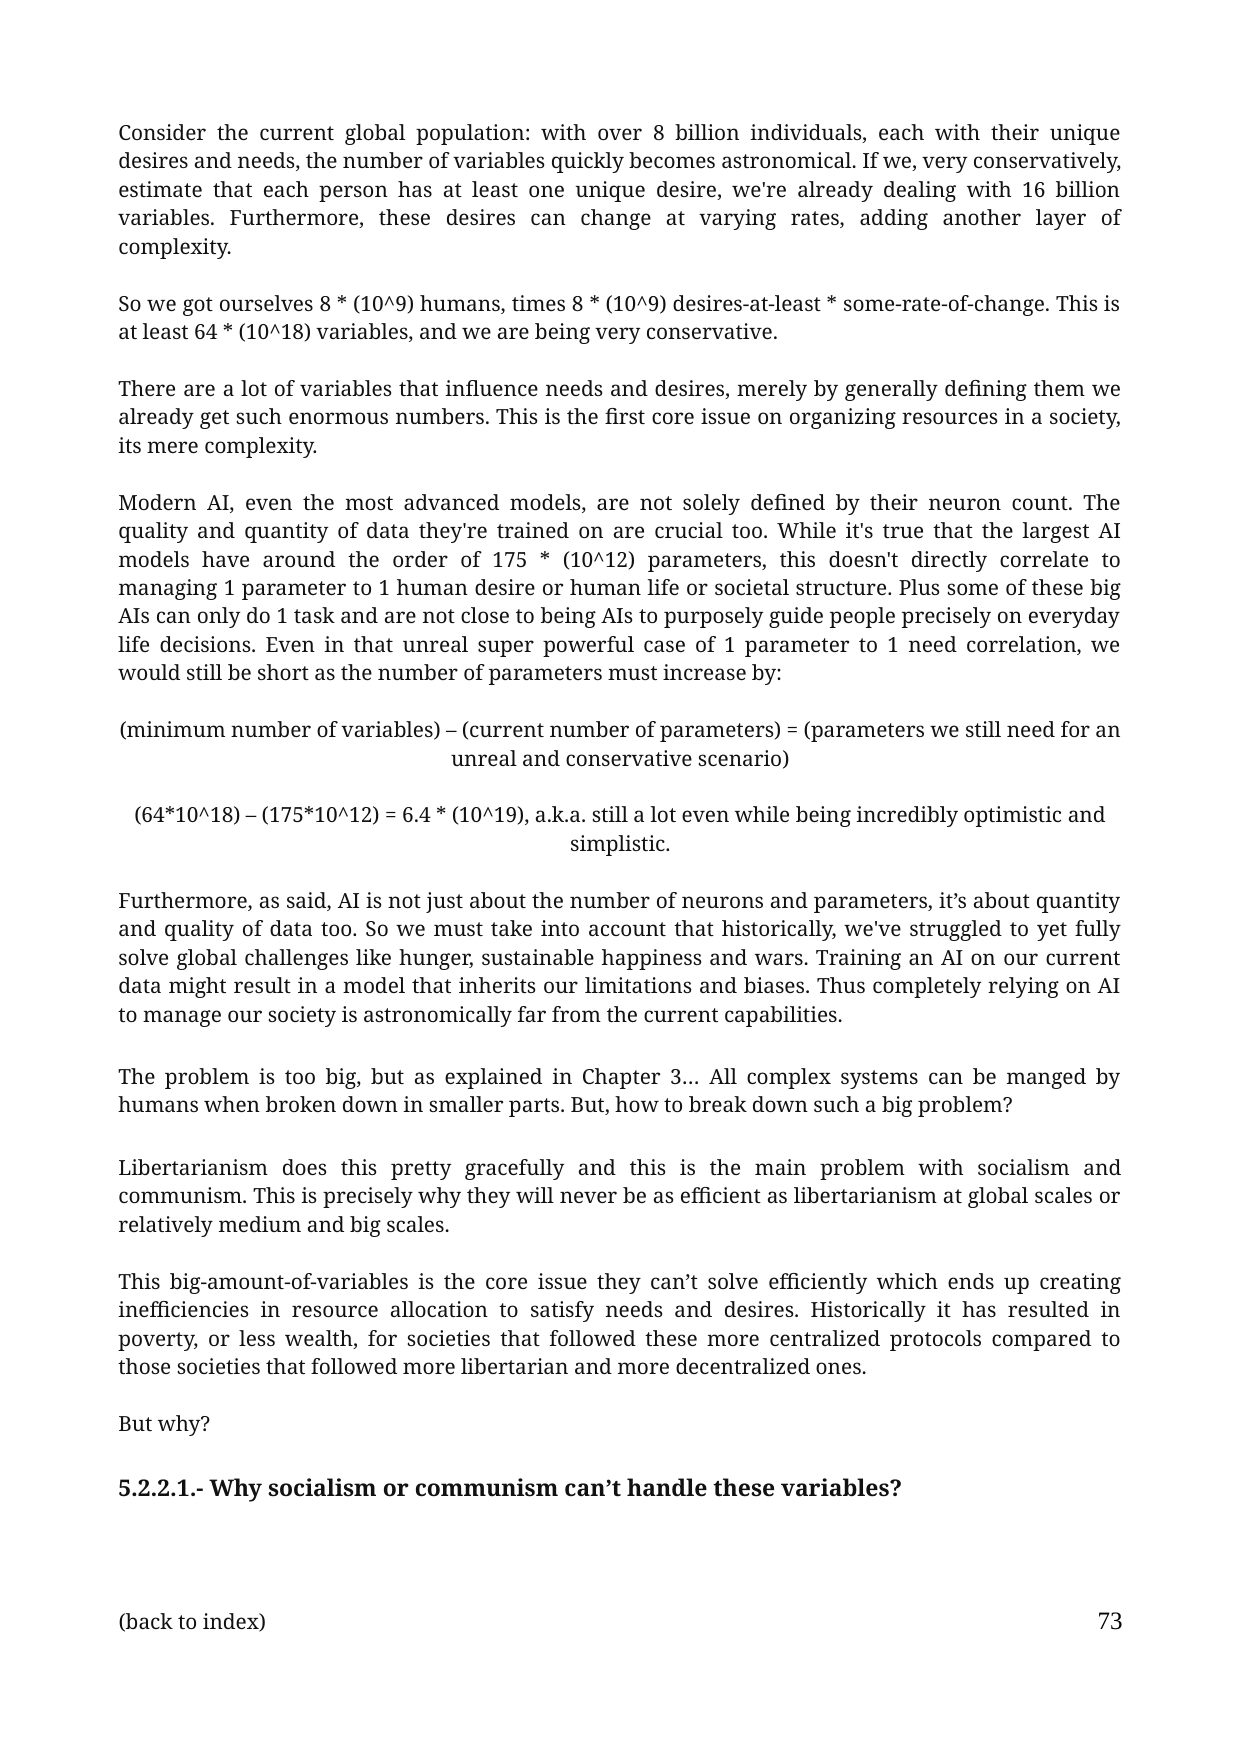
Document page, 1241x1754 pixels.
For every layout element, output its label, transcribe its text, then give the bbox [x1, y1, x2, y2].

text Furthermore, as said, AI is not just about the number of neurons and parameters, it’s about quantity and quality of data too. So we must take into account that historically, we've struggled to yet fully solve global challenges like hunger, sustainable happiness and wars. Training an AI on our current data might result in a model that inherits our limitations and biases. Thus completely relying on AI to manage our society is astronomically far from the current capabilities. [118, 886, 1122, 1028]
text (minimum number of variables) – (current number of parameters) = (parameters we still need for an unreal and conservative scenario) [118, 715, 1122, 772]
text So we got ourselves 8 * (10^9) humans, times 8 * (10^9) desires-at-least * some-rate-of-change. This is at least 64 * (10^18) variables, and we are being very conservative. [118, 289, 1122, 346]
text 5.2.2.1.- Why socialism or communism can’t handle these variables? [118, 1472, 1122, 1503]
text This big-amount-of-variables is the core issue they can’t solve efficiently which ends up creating inefficiencies in resource allocation to satisfy needs and desires. Historically it has resulted in poverty, or less wealth, for societies that followed these more centralized protocols compared to those societies that followed more libertarian and more decentralized ones. [118, 1267, 1122, 1381]
text The problem is too big, but as explained in Chapter 3… All complex systems can be manged by humans when broken down in smaller parts. But, how to break down such a big problem? [118, 1062, 1122, 1119]
text There are a lot of variables that influence needs and desires, merely by generally defining them we already get such enormous numbers. This is the first core issue on organizing resources in a society, its mere complexity. [118, 374, 1122, 459]
text (64*10^18) – (175*10^12) = 6.4 * (10^19), a.k.a. still a lot even while being incredibly optimistic and simplistic. [118, 801, 1122, 857]
text But why? [118, 1409, 1122, 1437]
text Modern AI, even the most advanced models, are not solely defined by their neuron count. The quality and quantity of data they're trained on are crucial too. While it's true that the largest AI models have around the order of 175 * (10^12) parameters, this doesn't directly correlate to managing 1 parameter to 1 human desire or human life or societal structure. Plus some of these big AIs can only do 1 task and are not close to being AIs to purposely guide people precisely on everyday life decisions. Even in that unreal super powerful case of 1 parameter to 1 need correlation, we would still be short as the number of parameters must increase by: [118, 488, 1122, 687]
text Libertarianism does this pretty gracefully and this is the main problem with socialism and communism. This is precisely why they will never be as efficient as libertarianism at global scales or relatively medium and big scales. [118, 1153, 1122, 1238]
text Consider the current global population: with over 8 billion individuals, each with their unique desires and needs, the number of variables quickly becomes astronomical. If we, very conservatively, estimate that each person has at least one unique desire, we're already dealing with 16 billion variables. Furthermore, these desires can change at varying rates, adding another layer of complexity. [118, 118, 1122, 260]
